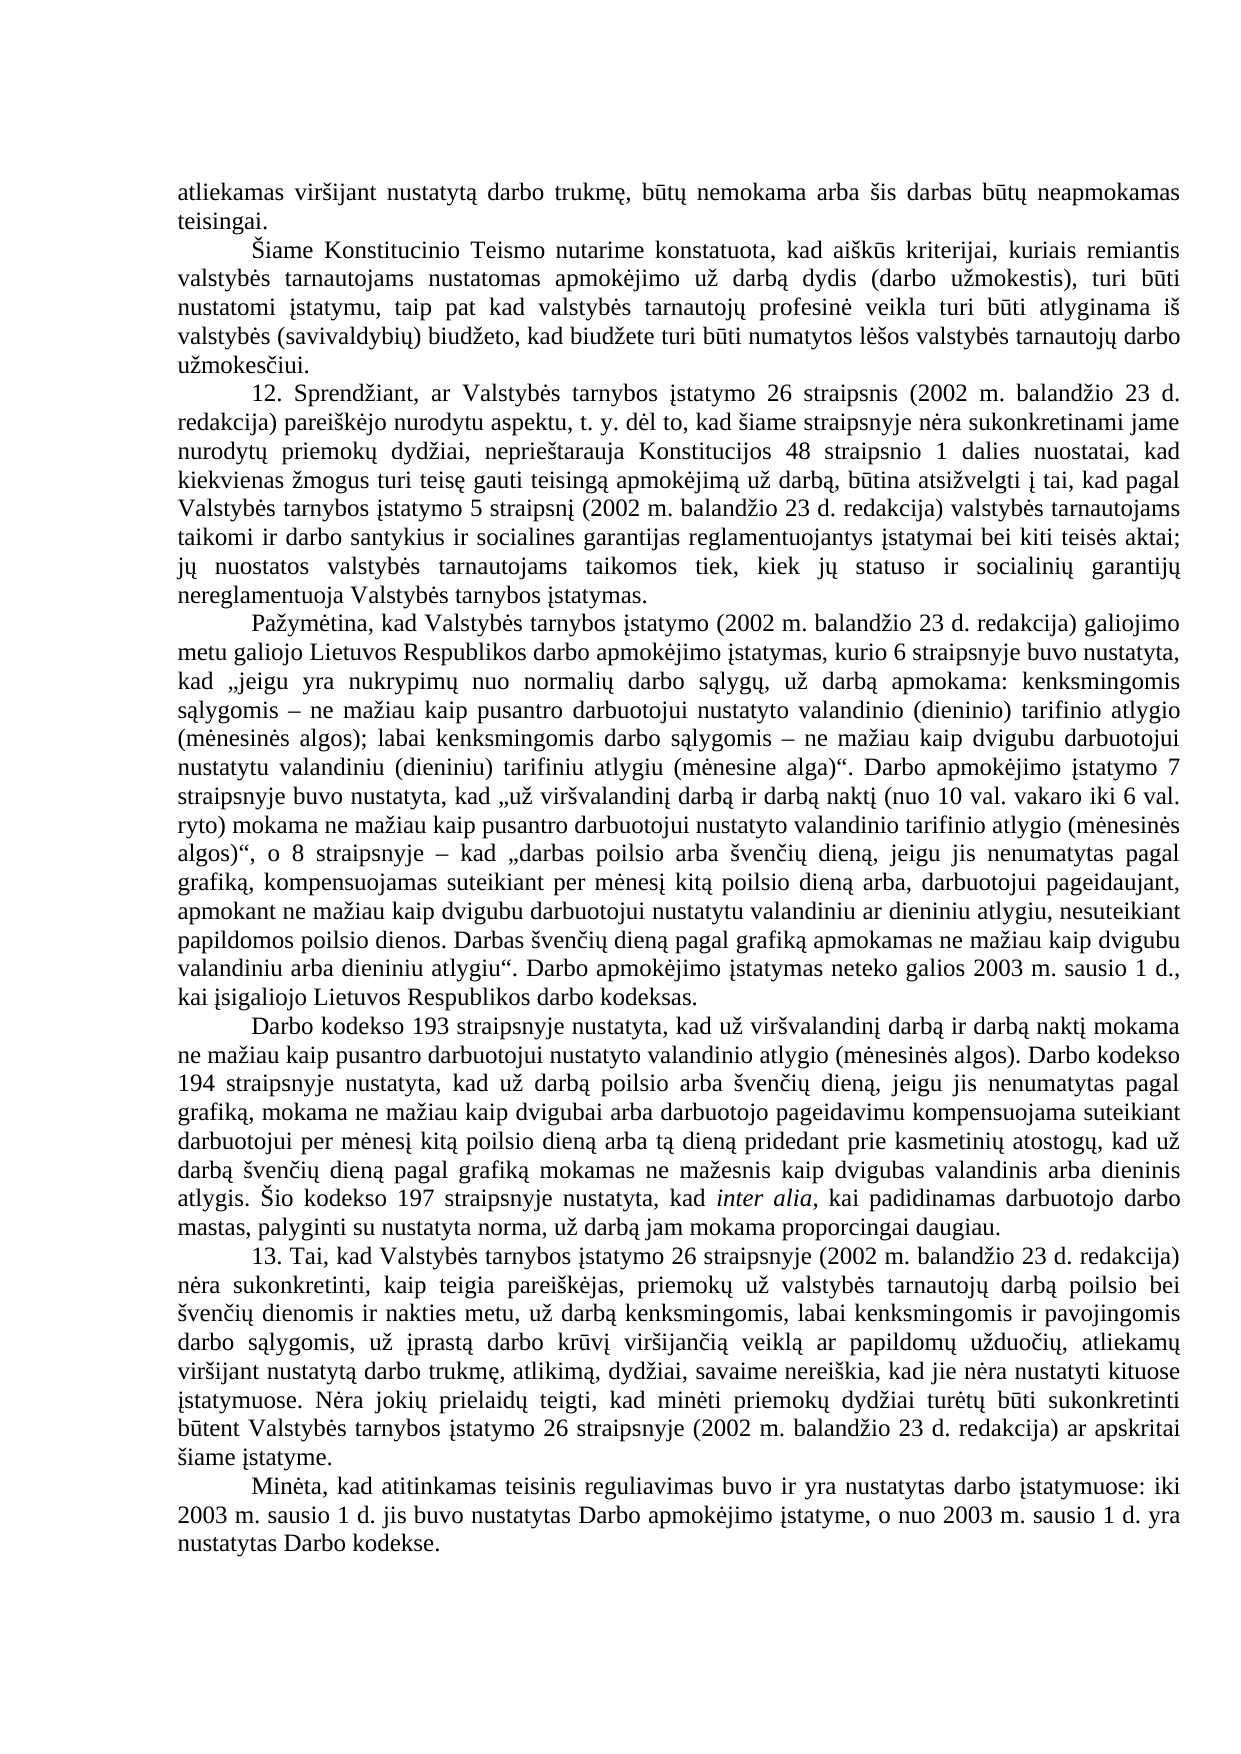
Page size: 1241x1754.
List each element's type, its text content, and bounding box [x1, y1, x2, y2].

text Darbo kodekso 193 straipsnyje nustatyta, kad už viršvalandinį darbą ir darbą naktį mokama ne mažiau kaip pusantro darbuotojui nustatyto valandinio atlygio (mėnesinės algos). Darbo kodekso 194 straipsnyje nustatyta, kad už darbą poilsio arba švenčių dieną, jeigu jis nenumatytas pagal grafiką, mokama ne mažiau kaip dvigubai arba darbuotojo pageidavimu kompensuojama suteikiant darbuotojui per mėnesį kitą poilsio dieną arba tą dieną pridedant prie kasmetinių atostogų, kad už darbą švenčių dieną pagal grafiką mokamas ne mažesnis kaip dvigubas valandinis arba dieninis atlygis. Šio kodekso 197 straipsnyje nustatyta, kad inter alia, kai padidinamas darbuotojo darbo mastas, palyginti su nustatyta norma, už darbą jam mokama proporcingai daugiau. [177, 1011, 1181, 1241]
text Šiame Konstitucinio Teismo nutarime konstatuota, kad aiškūs kriterijai, kuriais remiantis valstybės tarnautojams nustatomas apmokėjimo už darbą dydis (darbo užmokestis), turi būti nustatomi įstatymu, taip pat kad valstybės tarnautojų profesinė veikla turi būti atlyginama iš valstybės (savivaldybių) biudžeto, kad biudžete turi būti numatytos lėšos valstybės tarnautojų darbo užmokesčiui. [177, 235, 1181, 378]
text 13. Tai, kad Valstybės tarnybos įstatymo 26 straipsnyje (2002 m. balandžio 23 d. redakcija) nėra sukonkretinti, kaip teigia pareiškėjas, priemokų už valstybės tarnautojų darbą poilsio bei švenčių dienomis ir nakties metu, už darbą kenksmingomis, labai kenksmingomis ir pavojingomis darbo sąlygomis, už įprastą darbo krūvį viršijančią veiklą ar papildomų užduočių, atliekamų viršijant nustatytą darbo trukmę, atlikimą, dydžiai, savaime nereiškia, kad jie nėra nustatyti kituose įstatymuose. Nėra jokių prielaidų teigti, kad minėti priemokų dydžiai turėtų būti sukonkretinti būtent Valstybės tarnybos įstatymo 26 straipsnyje (2002 m. balandžio 23 d. redakcija) ar apskritai šiame įstatyme. [177, 1241, 1181, 1471]
text 12. Sprendžiant, ar Valstybės tarnybos įstatymo 26 straipsnis (2002 m. balandžio 23 d. redakcija) pareiškėjo nurodytu aspektu, t. y. dėl to, kad šiame straipsnyje nėra sukonkretinami jame nurodytų priemokų dydžiai, neprieštarauja Konstitucijos 48 straipsnio 1 dalies nuostatai, kad kiekvienas žmogus turi teisę gauti teisingą apmokėjimą už darbą, būtina atsižvelgti į tai, kad pagal Valstybės tarnybos įstatymo 5 straipsnį (2002 m. balandžio 23 d. redakcija) valstybės tarnautojams taikomi ir darbo santykius ir socialines garantijas reglamentuojantys įstatymai bei kiti teisės aktai; jų nuostatos valstybės tarnautojams taikomos tiek, kiek jų statuso ir socialinių garantijų nereglamentuoja Valstybės tarnybos įstatymas. [177, 378, 1181, 608]
text atliekamas viršijant nustatytą darbo trukmę, būtų nemokama arba šis darbas būtų neapmokamas teisingai. [177, 177, 1181, 235]
text Minėta, kad atitinkamas teisinis reguliavimas buvo ir yra nustatytas darbo įstatymuose: iki 2003 m. sausio 1 d. jis buvo nustatytas Darbo apmokėjimo įstatyme, o nuo 2003 m. sausio 1 d. yra nustatytas Darbo kodekse. [177, 1471, 1181, 1557]
text Pažymėtina, kad Valstybės tarnybos įstatymo (2002 m. balandžio 23 d. redakcija) galiojimo metu galiojo Lietuvos Respublikos darbo apmokėjimo įstatymas, kurio 6 straipsnyje buvo nustatyta, kad „jeigu yra nukrypimų nuo normalių darbo sąlygų, už darbą apmokama: kenksmingomis sąlygomis – ne mažiau kaip pusantro darbuotojui nustatyto valandinio (dieninio) tarifinio atlygio (mėnesinės algos); labai kenksmingomis darbo sąlygomis – ne mažiau kaip dvigubu darbuotojui nustatytu valandiniu (dieniniu) tarifiniu atlygiu (mėnesine alga)“. Darbo apmokėjimo įstatymo 7 straipsnyje buvo nustatyta, kad „už viršvalandinį darbą ir darbą naktį (nuo 10 val. vakaro iki 6 val. ryto) mokama ne mažiau kaip pusantro darbuotojui nustatyto valandinio tarifinio atlygio (mėnesinės algos)“, o 8 straipsnyje – kad „darbas poilsio arba švenčių dieną, jeigu jis nenumatytas pagal grafiką, kompensuojamas suteikiant per mėnesį kitą poilsio dieną arba, darbuotojui pageidaujant, apmokant ne mažiau kaip dvigubu darbuotojui nustatytu valandiniu ar dieniniu atlygiu, nesuteikiant papildomos poilsio dienos. Darbas švenčių dieną pagal grafiką apmokamas ne mažiau kaip dvigubu valandiniu arba dieniniu atlygiu“. Darbo apmokėjimo įstatymas neteko galios 2003 m. sausio 1 d., kai įsigaliojo Lietuvos Respublikos darbo kodeksas. [177, 608, 1181, 1011]
